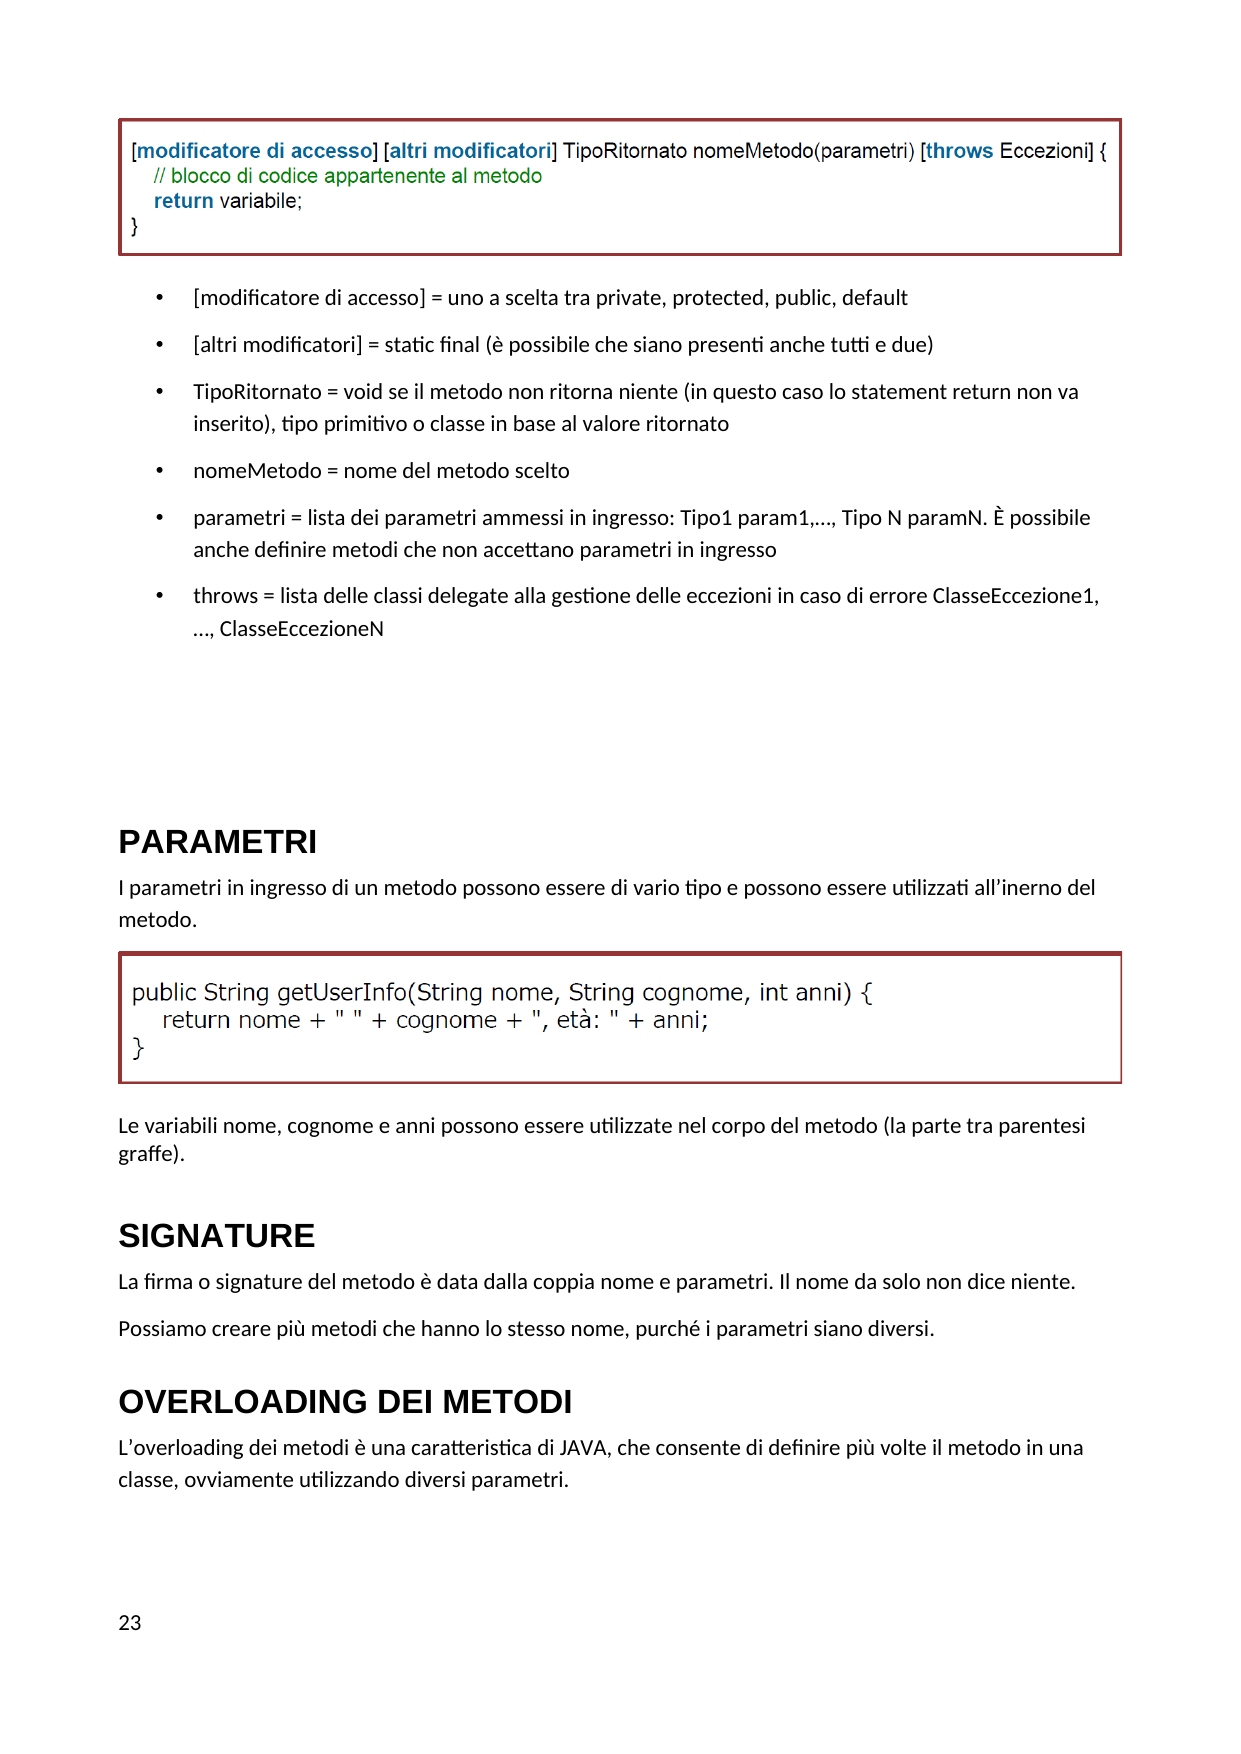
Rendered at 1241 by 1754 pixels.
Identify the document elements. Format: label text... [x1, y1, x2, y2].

list nomeMetodo = nome del metodo scelto [156, 456, 1122, 484]
subtitle OVERLOADING DEI METODI [118, 1382, 1122, 1420]
text Le variabili nome, cognome e anni possono essere utilizzate nel corpo del metodo (la parte tra parentesi graffe). [118, 1111, 1122, 1167]
text Possiamo creare più metodi che hanno lo stesso nome, purché i parametri siano diversi. [118, 1314, 1122, 1342]
text I parametri in ingresso di un metodo possono essere di vario tipo e possono essere utilizzati all’inerno del metodo. [118, 873, 1122, 933]
picture [118, 118, 1123, 256]
text L’overloading dei metodi è una caratteristica di JAVA, che consente di definire più volte il metodo in una classe, ovviamente utilizzando diversi parametri. [118, 1433, 1122, 1493]
list [altri modificatori] = static final (è possibile che siano presenti anche tutti e due) [156, 330, 1122, 358]
list throws = lista delle classi delegate alla gestione delle eccezioni in caso di errore ClasseEccezione1, …, ClasseEccezioneN [156, 582, 1122, 642]
subtitle SIGNATURE [118, 1216, 1122, 1255]
picture [118, 951, 1123, 1084]
text La firma o signature del metodo è data dalla coppia nome e parametri. Il nome da solo non dice niente. [118, 1267, 1122, 1295]
list parametri = lista dei parametri ammessi in ingresso: Tipo1 param1,…, Tipo N paramN. È possibile anche definire metodi che non accettano parametri in ingresso [156, 503, 1122, 563]
subtitle PARAMETRI [118, 822, 1122, 860]
list [modificatore di accesso] = uno a scelta tra private, protected, public, default [156, 283, 1122, 311]
list TipoRitornato = void se il metodo non ritorna niente (in questo caso lo statement return non va inserito), tipo primitivo o classe in base al valore ritornato [156, 377, 1122, 437]
